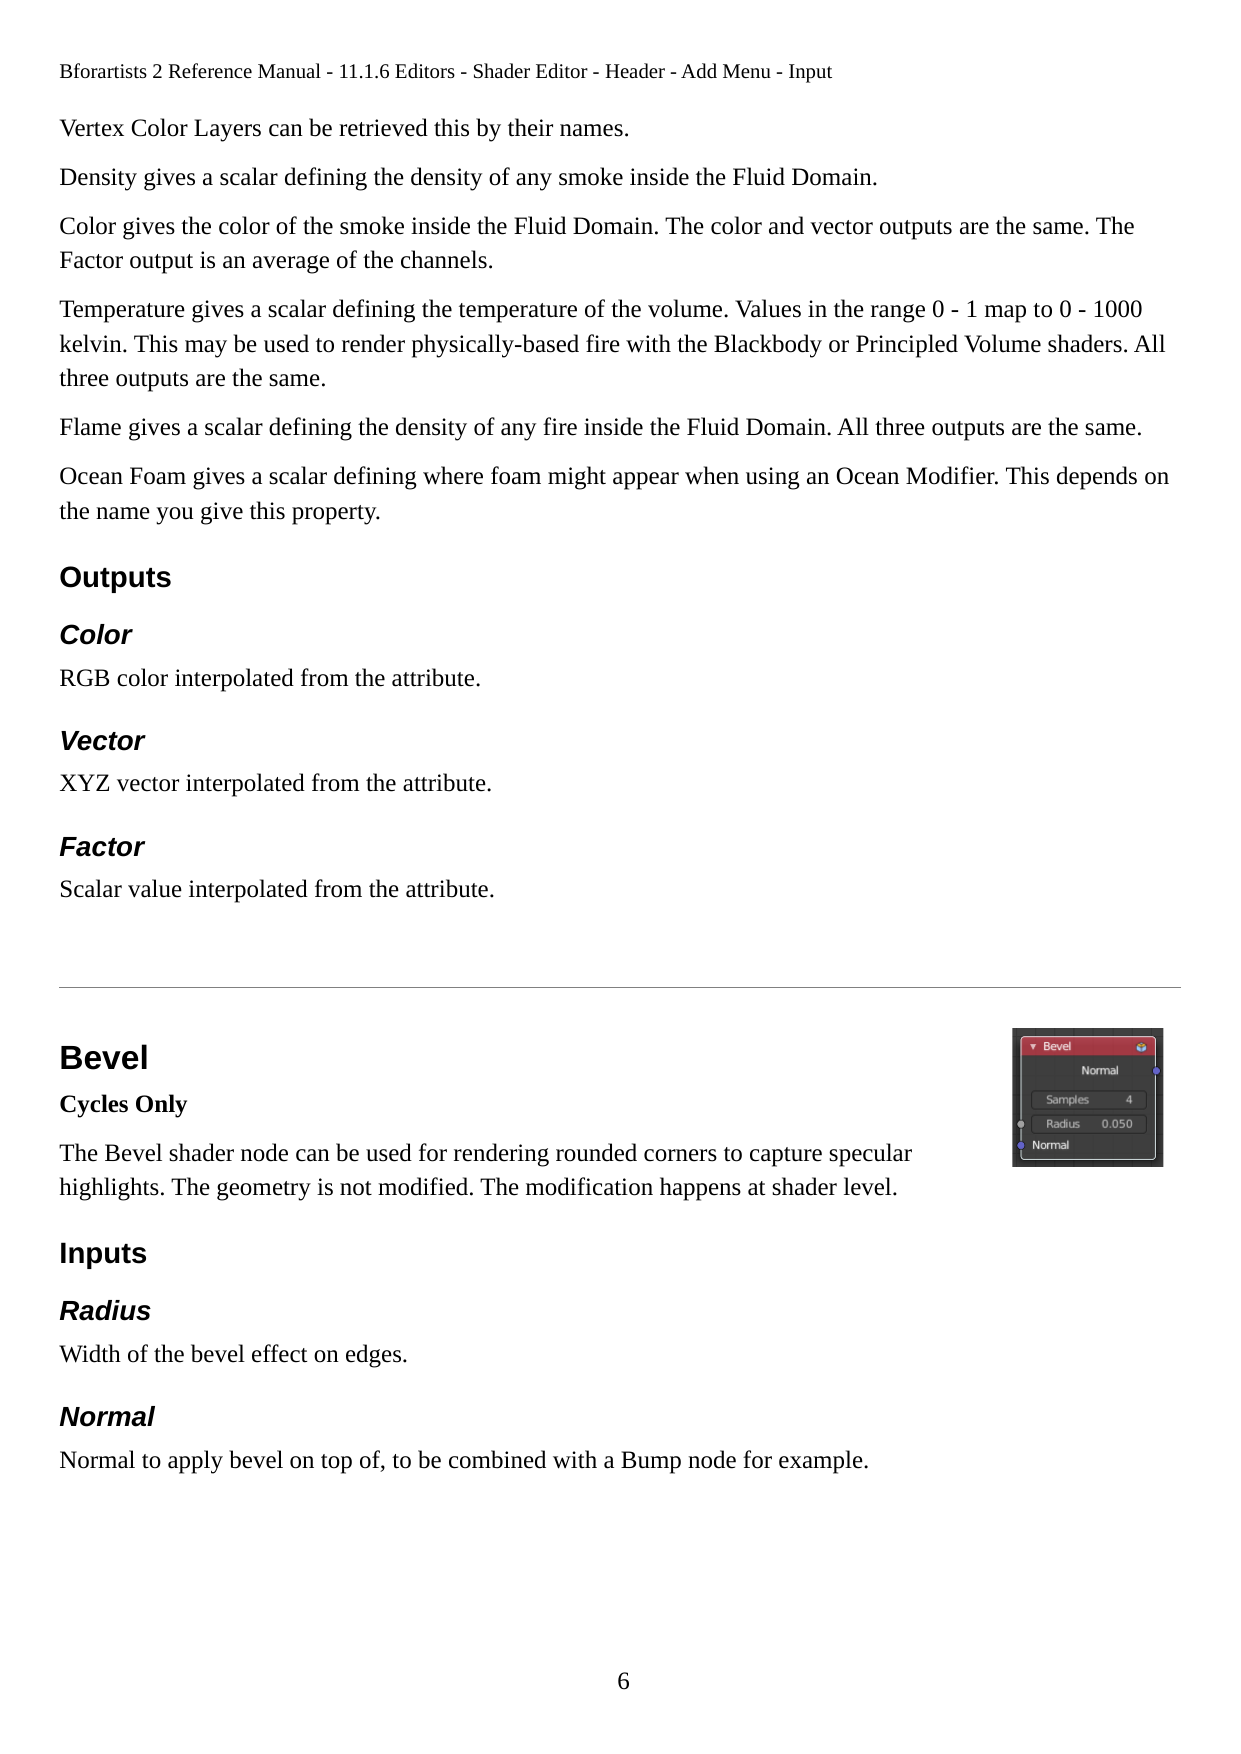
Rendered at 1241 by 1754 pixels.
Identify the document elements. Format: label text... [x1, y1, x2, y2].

text Vertex Color Layers can be retrieved this by their names. [59, 113, 1181, 141]
text Cycles Only [59, 1089, 1012, 1117]
subtitle Normal [59, 1401, 1181, 1432]
text [1164, 1089, 1181, 1117]
text Ocean Foam gives a scalar defining where foam might appear when using an Ocean Modifier. This depends on the name you give this property. [59, 461, 1181, 524]
text The Bevel shader node can be used for rendering rounded corners to capture specular highlights. The geometry is not modified. The modification happens at shader level. [59, 1138, 1181, 1201]
subtitle Bevel [59, 1038, 1012, 1076]
subtitle Radius [59, 1295, 1181, 1327]
text Temperature gives a scalar defining the temperature of the volume. Values in the range 0 - 1 map to 0 - 1000 kelvin. This may be used to render physically-based fire with the Blackbody or Principled Volume shaders. All three outputs are the same. [59, 294, 1181, 392]
subtitle Vector [59, 724, 1181, 756]
subtitle Outputs [59, 559, 1181, 593]
subtitle Color [59, 618, 1181, 650]
subtitle Factor [59, 830, 1181, 862]
text Scalar value interpolated from the attribute. [59, 874, 1181, 903]
text Color gives the color of the smoke inside the Fluid Domain. The color and vector outputs are the same. The Factor output is an average of the channels. [59, 211, 1181, 274]
text Density gives a scalar defining the density of any smoke inside the Fluid Domain. [59, 162, 1181, 190]
text Normal to apply bevel on top of, to be combined with a Bump node for example. [59, 1445, 1181, 1474]
text Flame gives a scalar defining the density of any fire inside the Fluid Domain. All three outputs are the same. [59, 412, 1181, 441]
subtitle Inputs [59, 1236, 1181, 1270]
picture [1012, 1028, 1164, 1167]
text XYZ vector interpolated from the attribute. [59, 768, 1181, 797]
text Width of the bevel effect on edges. [59, 1339, 1181, 1368]
text RGB color interpolated from the attribute. [59, 663, 1181, 691]
subtitle [1164, 1038, 1181, 1076]
